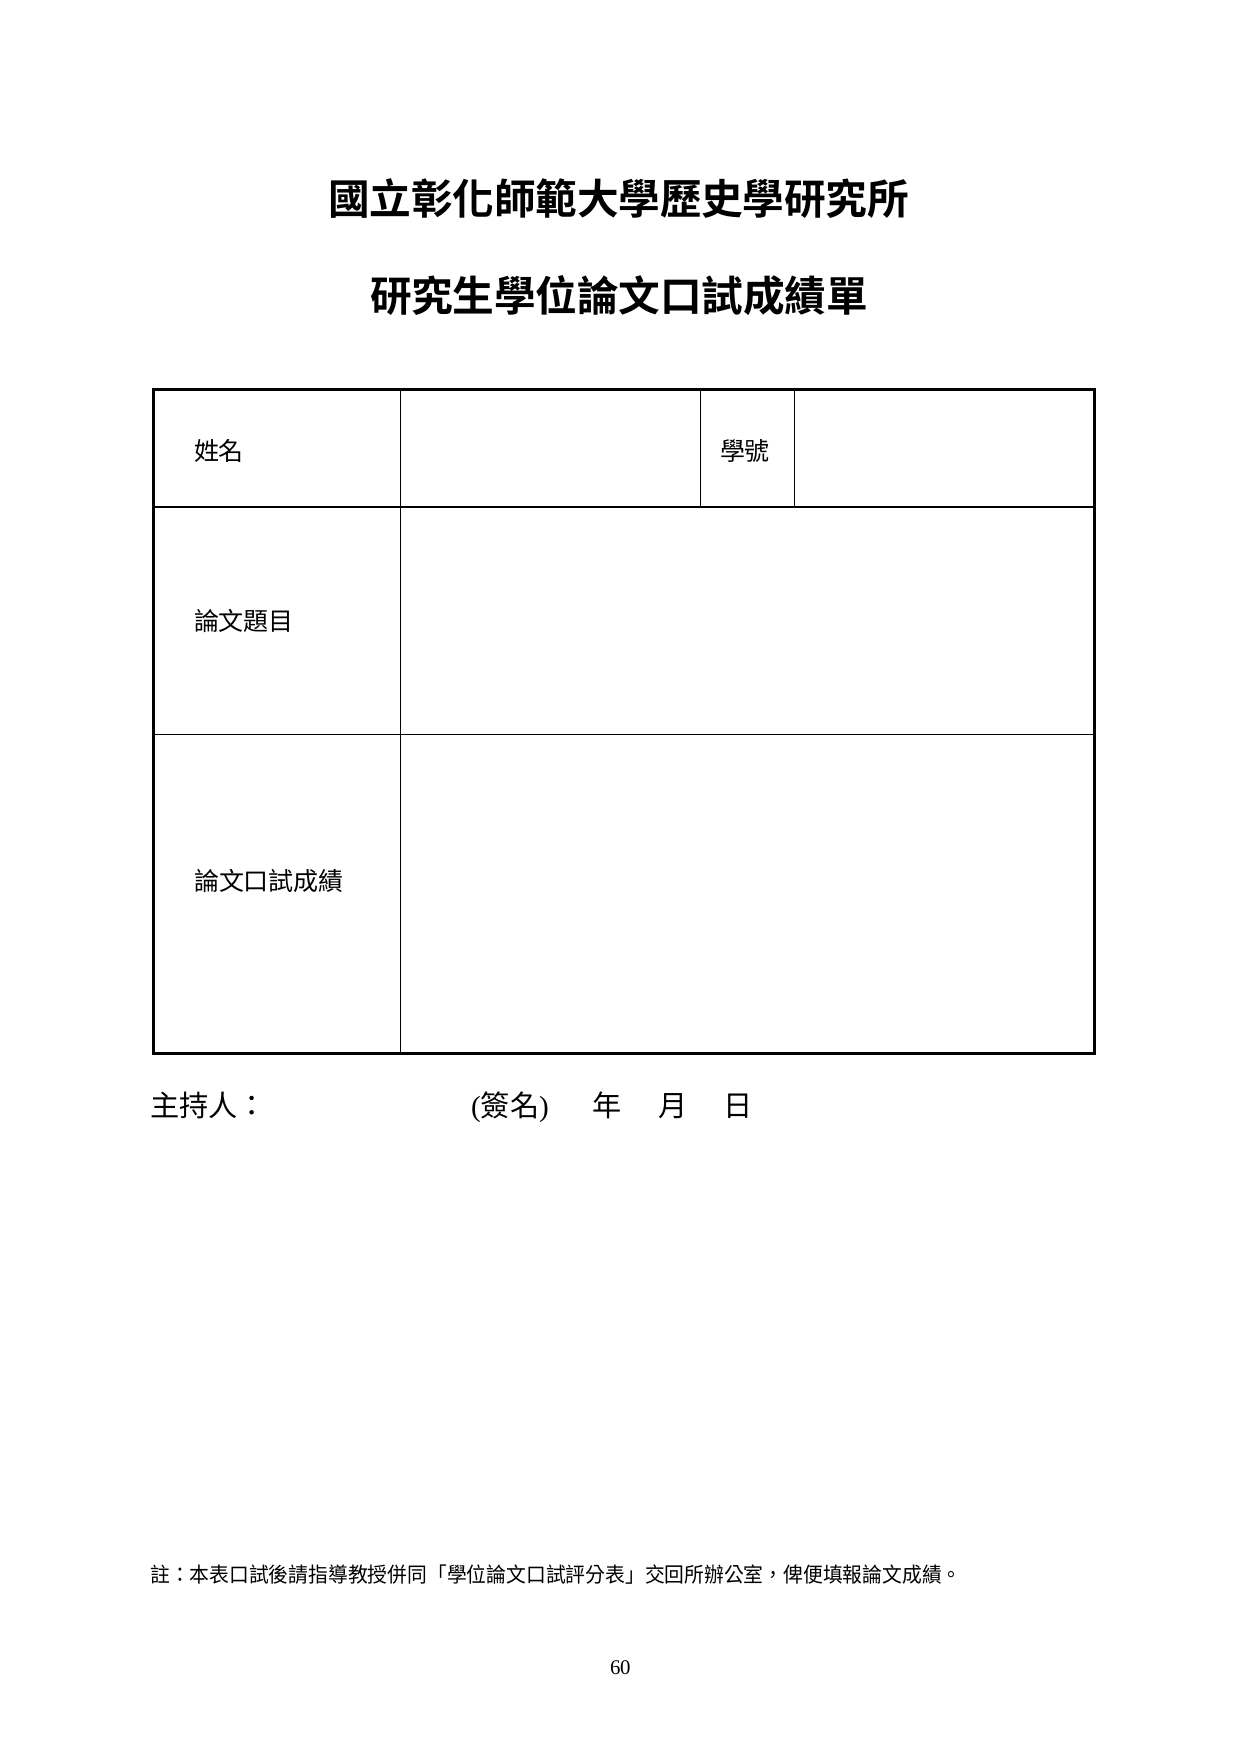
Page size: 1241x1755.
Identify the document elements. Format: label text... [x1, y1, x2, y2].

table_header [795, 391, 1093, 506]
table_header 姓名 [155, 391, 400, 506]
text 註：本表口試後請指導教授併同「學位論文口試評分表」交回所辦公室，俾便填報論文成績。 [150, 1559, 1211, 1589]
table_header [401, 391, 700, 506]
table_cell 論文口試成績 [155, 735, 400, 1052]
table_header 學號 [701, 391, 794, 506]
table_cell 論文題目 [155, 508, 400, 734]
text 國立彰化師範大學歷史學研究所研究生學位論文口試成績單 [328, 166, 913, 323]
text 主持人： (簽名) 年 月 日 [150, 1083, 1211, 1125]
table_cell [401, 735, 1093, 1052]
table_cell [401, 508, 1093, 734]
